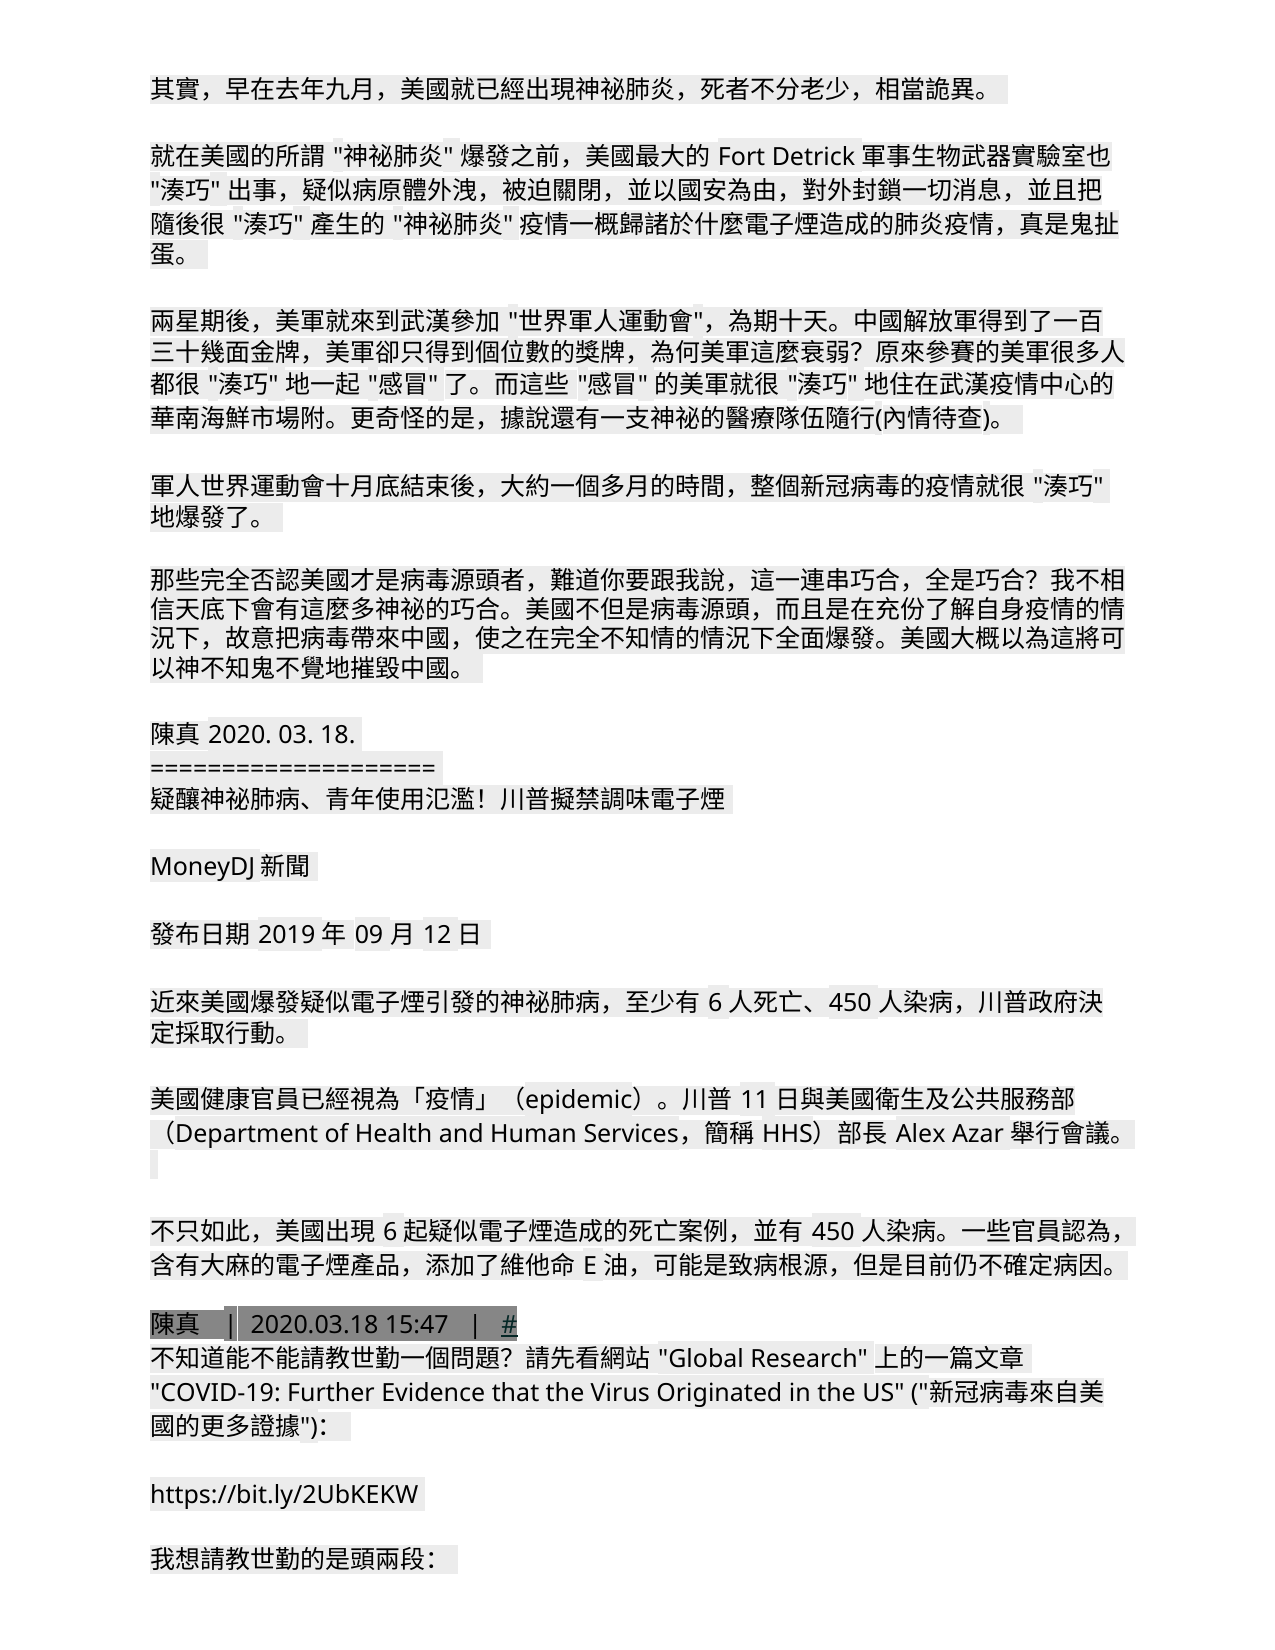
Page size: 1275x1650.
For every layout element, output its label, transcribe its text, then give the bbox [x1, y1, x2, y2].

text 其實，早在去年九月，美國就已經出現神祕肺炎，死者不分老少，相當詭異。 就在美國的所謂 "神祕肺炎" 爆發之前，美國最大的 Fort Detrick 軍事生物武器實驗室也 "湊巧" 出事，疑似病原體外洩，被迫關閉，並以國安為由，對外封鎖一切消息，並且把隨後很 "湊巧" 產生的 "神祕肺炎" 疫情一概歸諸於什麼電子煙造成的肺炎疫情，真是鬼扯蛋。 兩星期後，美軍就來到武漢參加 "世界軍人運動會"，為期十天。中國解放軍得到了一百三十幾面金牌，美軍卻只得到個位數的獎牌，為何美軍這麼衰弱？原來參賽的美軍很多人都很 "湊巧" 地一起 "感冒" 了。而這些 "感冒" 的美軍就很 "湊巧" 地住在武漢疫情中心的華南海鮮市場附。更奇怪的是，據說還有一支神祕的醫療隊伍隨行(內情待查)。 軍人世界運動會十月底結束後，大約一個多月的時間，整個新冠病毒的疫情就很 "湊巧" 地爆發了。 那些完全否認美國才是病毒源頭者，難道你要跟我說，這一連串巧合，全是巧合？我不相信天底下會有這麼多神祕的巧合。美國不但是病毒源頭，而且是在充份了解自身疫情的情況下，故意把病毒帶來中國，使之在完全不知情的情況下全面爆發。美國大概以為這將可以神不知鬼不覺地摧毀中國。 陳真 2020. 03. 18. ==================== 疑釀神祕肺病、青年使用氾濫！川普擬禁調味電子煙 MoneyDJ新聞 發布日期 2019 年 09 月 12 日 近來美國爆發疑似電子煙引發的神祕肺病，至少有 6 人死亡、450 人染病，川普政府決定採取行動。 美國健康官員已經視為「疫情」（epidemic）。川普 11 日與美國衛生及公共服務部（Department of Health and Human Services，簡稱 HHS）部長 Alex Azar 舉行會議。 不只如此，美國出現 6 起疑似電子煙造成的死亡案例，並有 450 人染病。一些官員認為，含有大麻的電子煙產品，添加了維他命 E 油，可能是致病根源，但是目前仍不確定病因。 [150, 75, 1125, 1281]
text 陳真 | 2020.03.18 15:47 | # [150, 1306, 1125, 1341]
text 不知道能不能請教世勤一個問題？請先看網站 "Global Research" 上的一篇文章 "COVID-19: Further Evidence that the Virus Originated in the US" ("新冠病毒來自美國的更多證據")： https://bit.ly/2UbKEKW 我想請教世勤的是頭兩段： [150, 1341, 1125, 1574]
